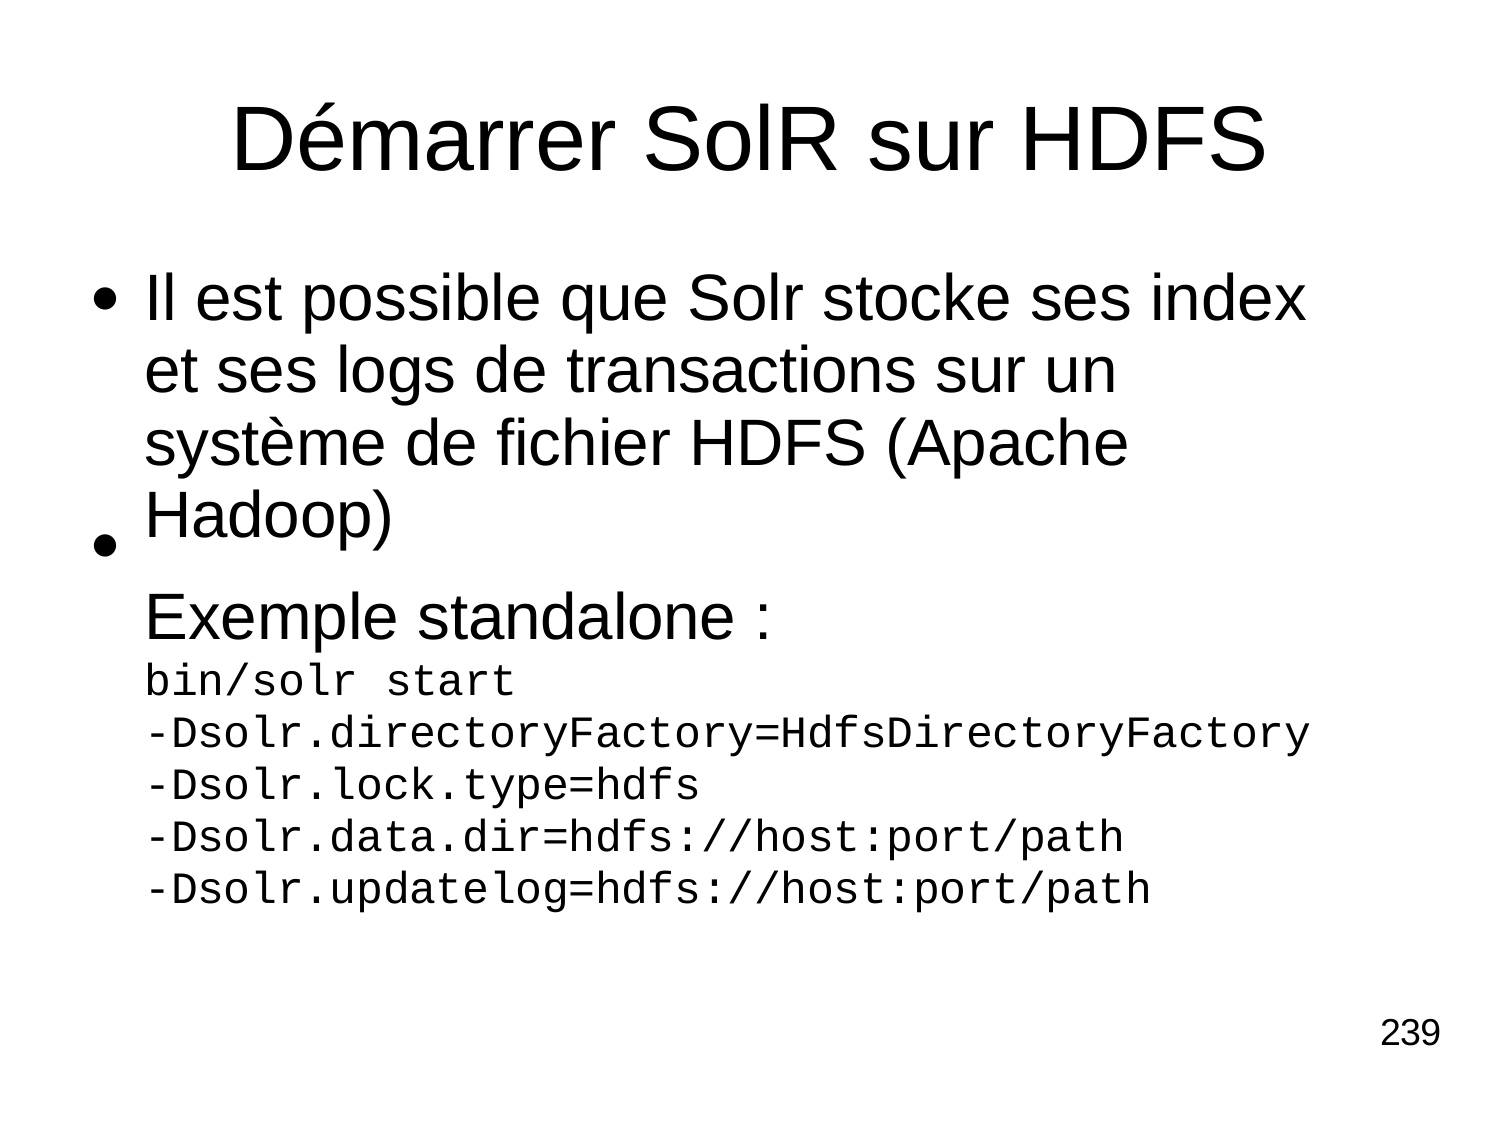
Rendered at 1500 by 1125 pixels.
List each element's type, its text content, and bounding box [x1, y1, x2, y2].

text_box Il est possible que Solr stocke ses index et ses logs de transactions sur un système de fichier HDFS (Apache Hadoop) Exemple standalone : bin/solr start -Dsolr.directoryFactory=HdfsDirectoryFactory -Dsolr.lock.type=hdfs -Dsolr.data.dir=hdfs://host:port/path -Dsolr.updatelog=hdfs://host:port/path [142, 254, 1378, 913]
slide_number 239 [1373, 1009, 1451, 1125]
text_box ● [90, 522, 118, 560]
title Démarrer SolR sur HDFS [87, 26, 1413, 267]
text_box ● [90, 275, 118, 313]
